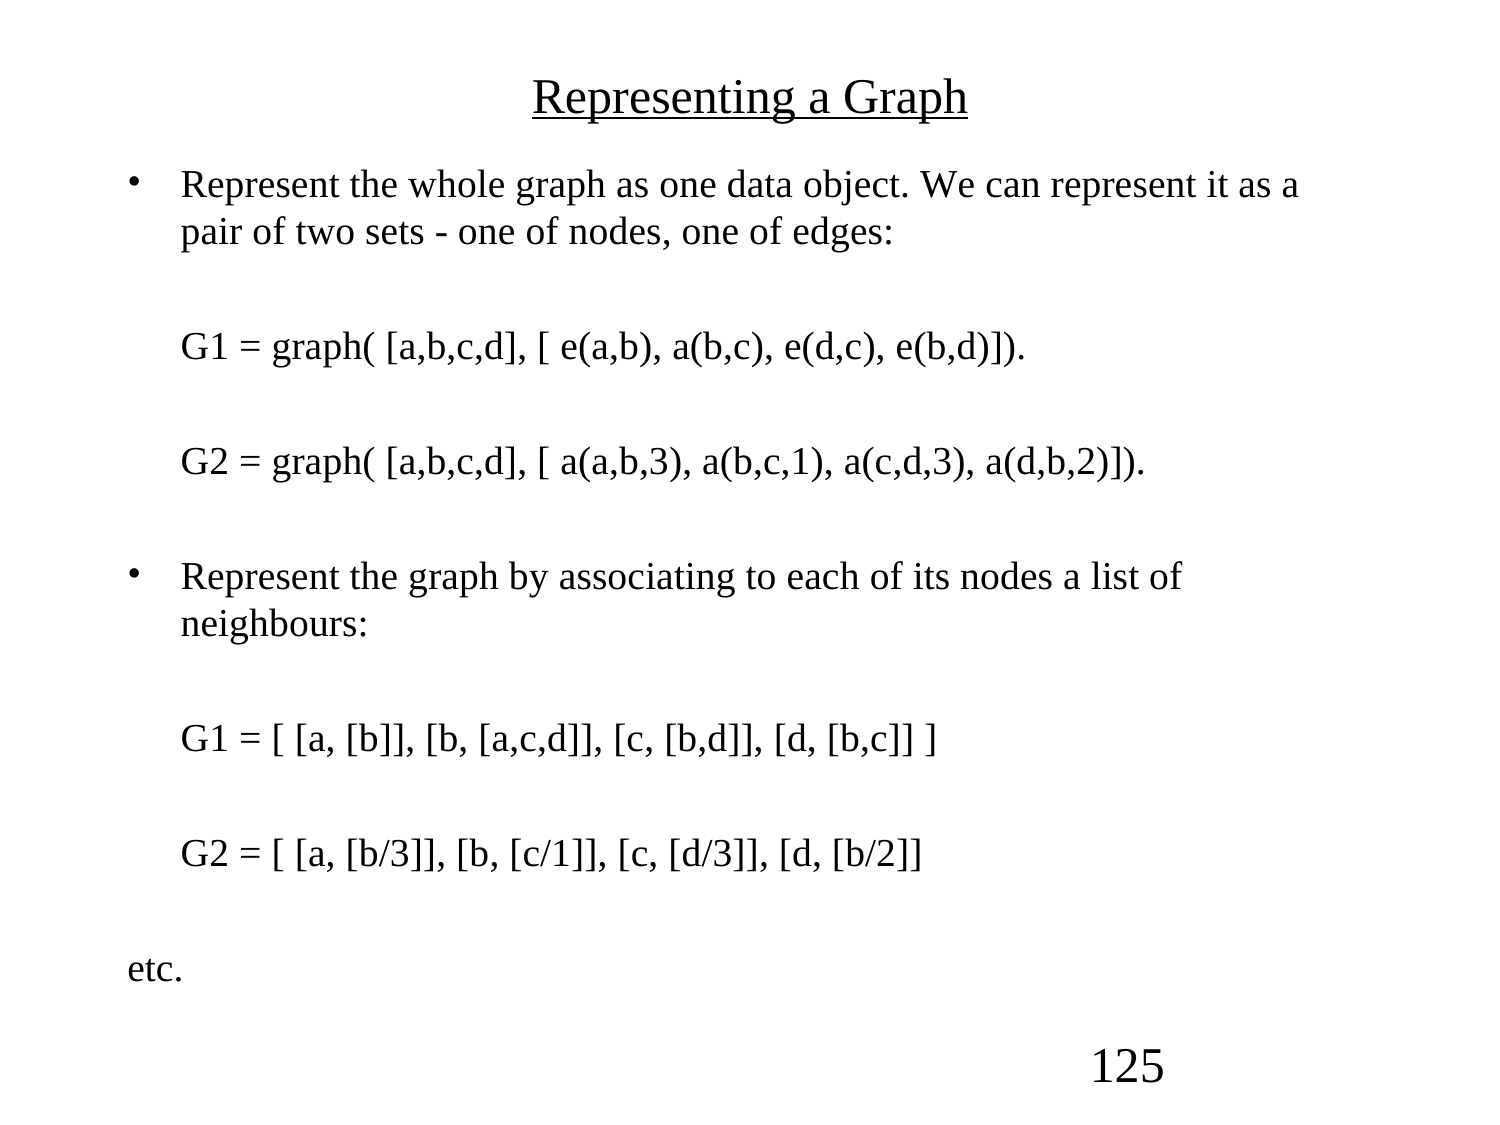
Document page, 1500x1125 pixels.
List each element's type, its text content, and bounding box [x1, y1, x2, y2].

title Representing a Graph [112, 0, 1388, 149]
list Represent the whole graph as one data object. We can represent it as a pair of two sets - one of nodes, one of edges: G1 = graph( [a,b,c,d], [ e(a,b), a(b,c), e(d,c), e(b,d)]). G2 = graph( [a,b,c,d], [ a(a,b,3), a(b,c,1), a(c,d,3), a(d,b,2)]). Represent the graph by associating to each of its nodes a list of neighbours: G1 = [ [a, [b]], [b, [a,c,d]], [c, [b,d]], [d, [b,c]] ] G2 = [ [a, [b/3]], [b, [c/1]], [c, [d/3]], [d, [b/2]] etc. [112, 149, 1388, 1000]
